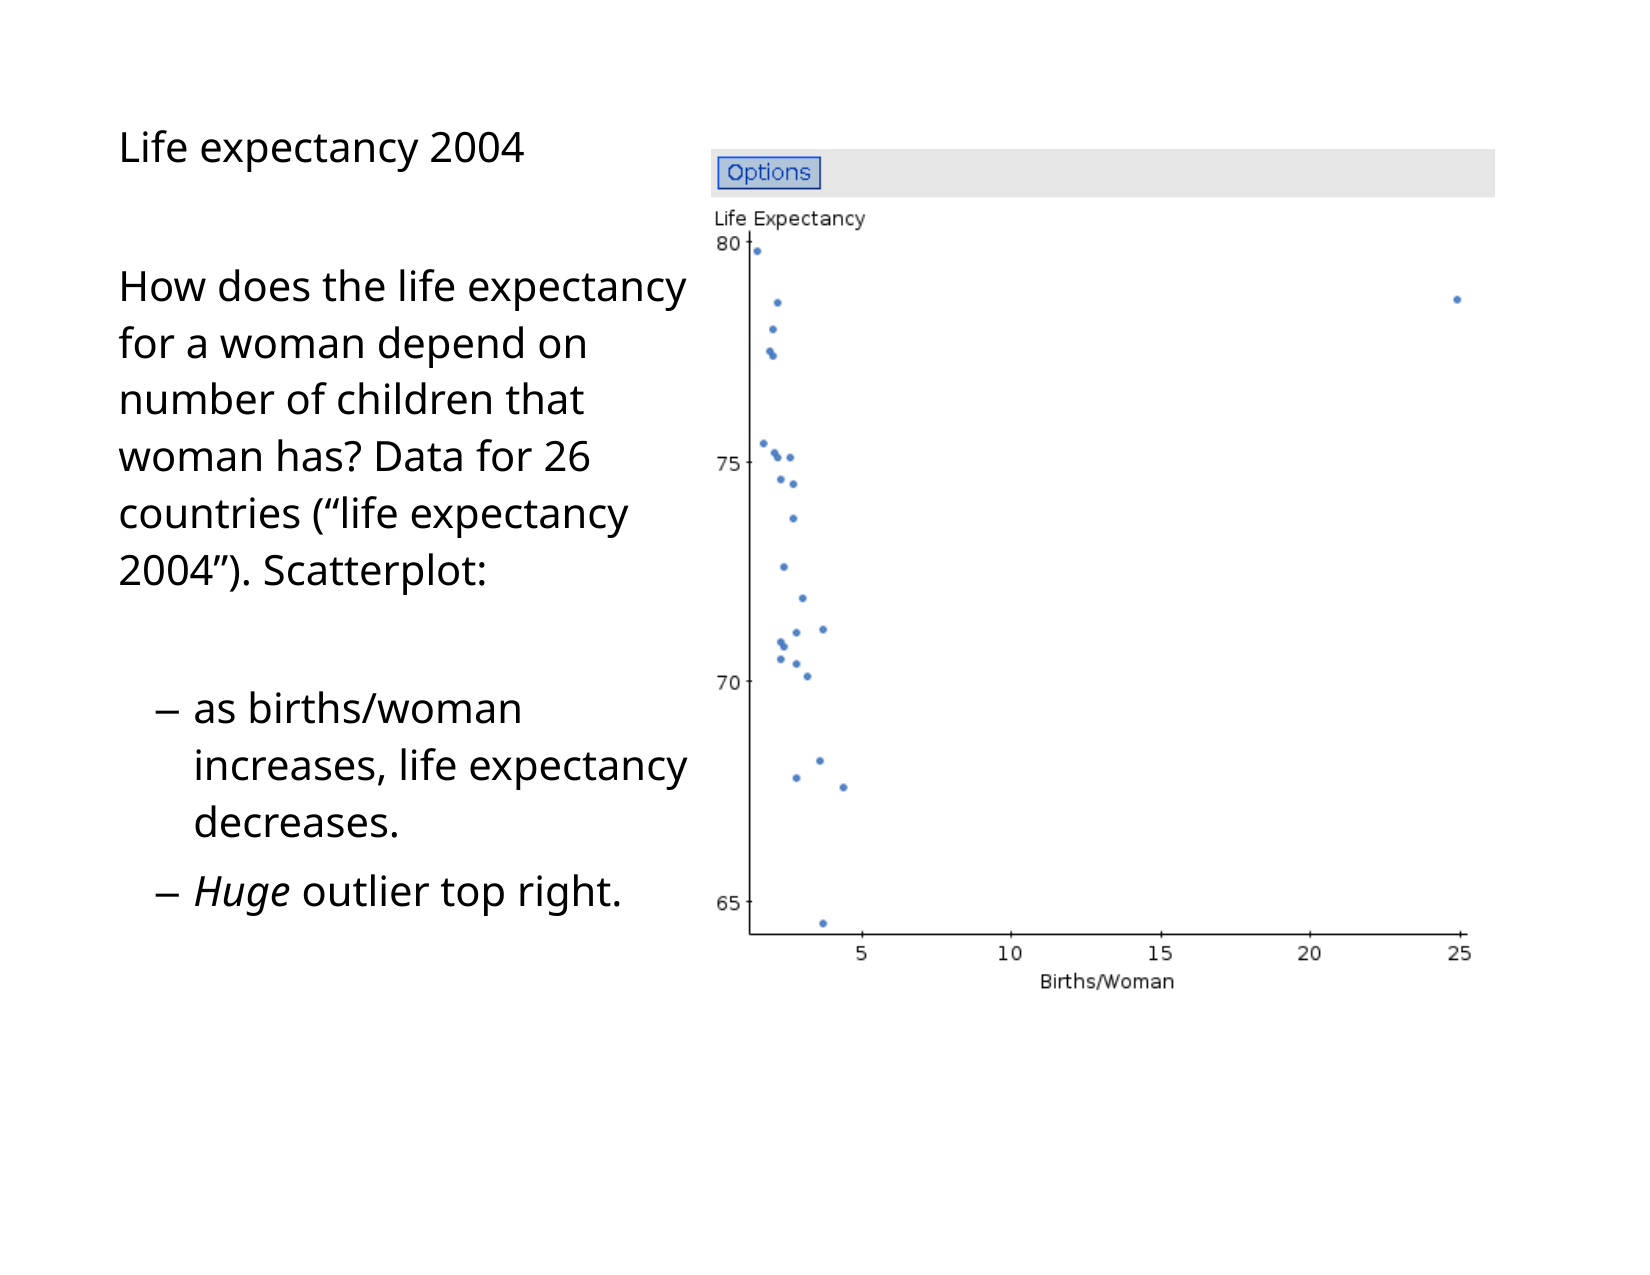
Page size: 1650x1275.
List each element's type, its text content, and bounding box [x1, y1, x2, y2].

list [1496, 862, 1532, 919]
text [1496, 257, 1532, 597]
text Life expectancy 2004 [118, 118, 1532, 175]
list Huge outlier top right. [156, 862, 711, 919]
text How does the life expectancy for a woman depend on number of children that woman has? Data for 26 countries (“life expectancy 2004”). Scatterplot: [118, 257, 711, 597]
list as births/woman increases, life expectancy decreases. [156, 679, 711, 849]
list [1496, 679, 1532, 849]
picture [711, 149, 1496, 998]
